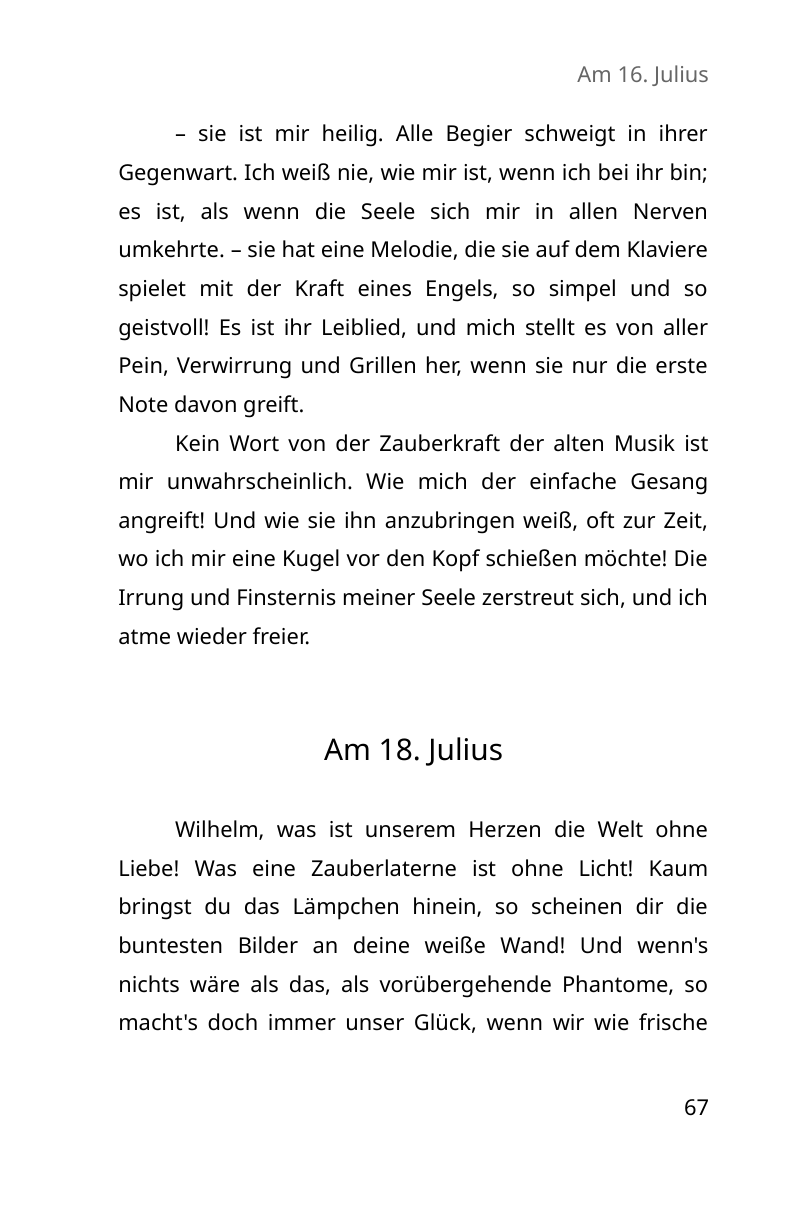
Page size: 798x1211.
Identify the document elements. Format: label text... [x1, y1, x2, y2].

text Wilhelm, was ist unserem Herzen die Welt ohne Liebe! Was eine Zauberlaterne ist ohne Licht! Kaum bringst du das Lämpchen hinein, so scheinen dir die buntesten Bilder an deine weiße Wand! Und wenn's nichts wäre als das, als vorübergehende Phantome, so macht's doch immer unser Glück, wenn wir wie frische [118, 792, 709, 1037]
subtitle Am 18. Julius [118, 695, 709, 769]
text – sie ist mir heilig. Alle Begier schweigt in ihrer Gegenwart. Ich weiß nie, wie mir ist, wenn ich bei ihr bin; es ist, als wenn die Seele sich mir in allen Nerven umkehrte. – sie hat eine Melodie, die sie auf dem Klaviere spielet mit der Kraft eines Engels, so simpel und so geistvoll! Es ist ihr Leiblied, und mich stellt es von aller Pein, Verwirrung und Grillen her, wenn sie nur die erste Note davon greift. [118, 118, 709, 419]
text Kein Wort von der Zauberkraft der alten Musik ist mir unwahrscheinlich. Wie mich der einfache Gesang angreift! Und wie sie ihn anzubringen weiß, oft zur Zeit, wo ich mir eine Kugel vor den Kopf schießen möchte! Die Irrung und Finsternis meiner Seele zerstreut sich, und ich atme wieder freier. [118, 427, 709, 651]
